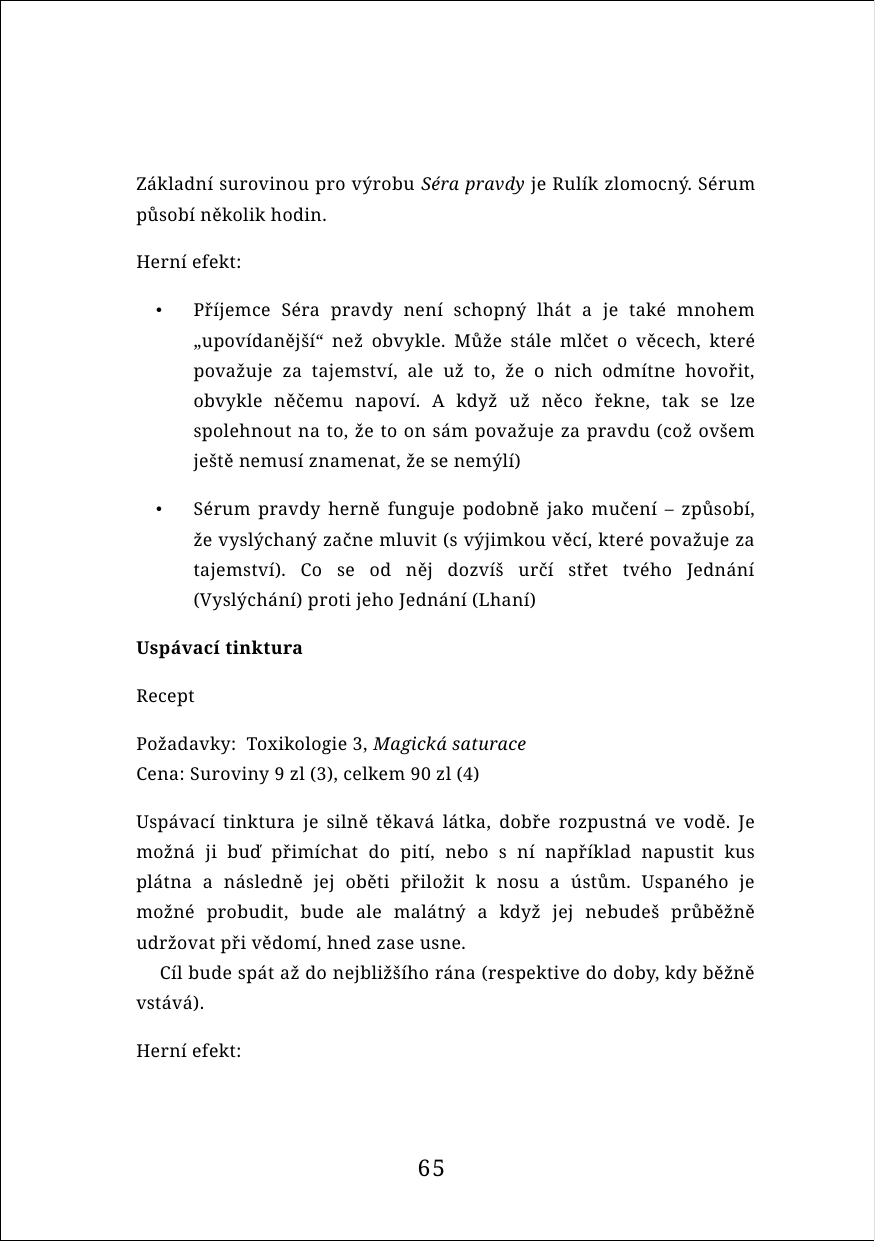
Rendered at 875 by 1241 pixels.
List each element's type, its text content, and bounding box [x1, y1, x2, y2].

text Recept [136, 683, 756, 707]
text Herní efekt: [136, 250, 756, 274]
list Příjemce Séra pravdy není schopný lhát a je také mnohem „upovídanější“ než obvykle. Může stále mlčet o věcech, které považuje za tajemství, ale už to, že o nich odmítne hovořit, obvykle něčemu napoví. A když už něco řekne, tak se lze spolehnout na to, že to on sám považuje za pravdu (což ovšem ještě nemusí znamenat, že se nemýlí) [156, 298, 756, 473]
list Sérum pravdy herně funguje podobně jako mučení – způsobí, že vyslýchaný začne mluvit (s výjimkou věcí, které považuje za tajemství). Co se od něj dozvíš určí střet tvého Jednání (Vyslýchání) proti jeho Jednání (Lhaní) [156, 497, 756, 612]
text Herní efekt: [136, 1038, 756, 1063]
text Základní surovinou pro výrobu Séra pravdy je Rulík zlomocný. Sérum působí několik hodin. [136, 172, 756, 226]
text Požadavky: Toxikologie 3, Magická saturace Cena: Suroviny 9 zl (3), celkem 90 zl (4) [136, 731, 756, 786]
text Uspávací tinktura je silně těkavá látka, dobře rozpustná ve vodě. Je možná ji buď přimíchat do pití, nebo s ní například napustit kus plátna a následně jej oběti přiložit k nosu a ústům. Uspaného je možné probudit, bude ale malátný a když jej nebudeš průběžně udržovat při vědomí, hned zase usne. Cíl bude spát až do nejbližšího rána (respektive do doby, kdy běžně vstává). [136, 809, 756, 1015]
text Uspávací tinktura [136, 635, 756, 659]
